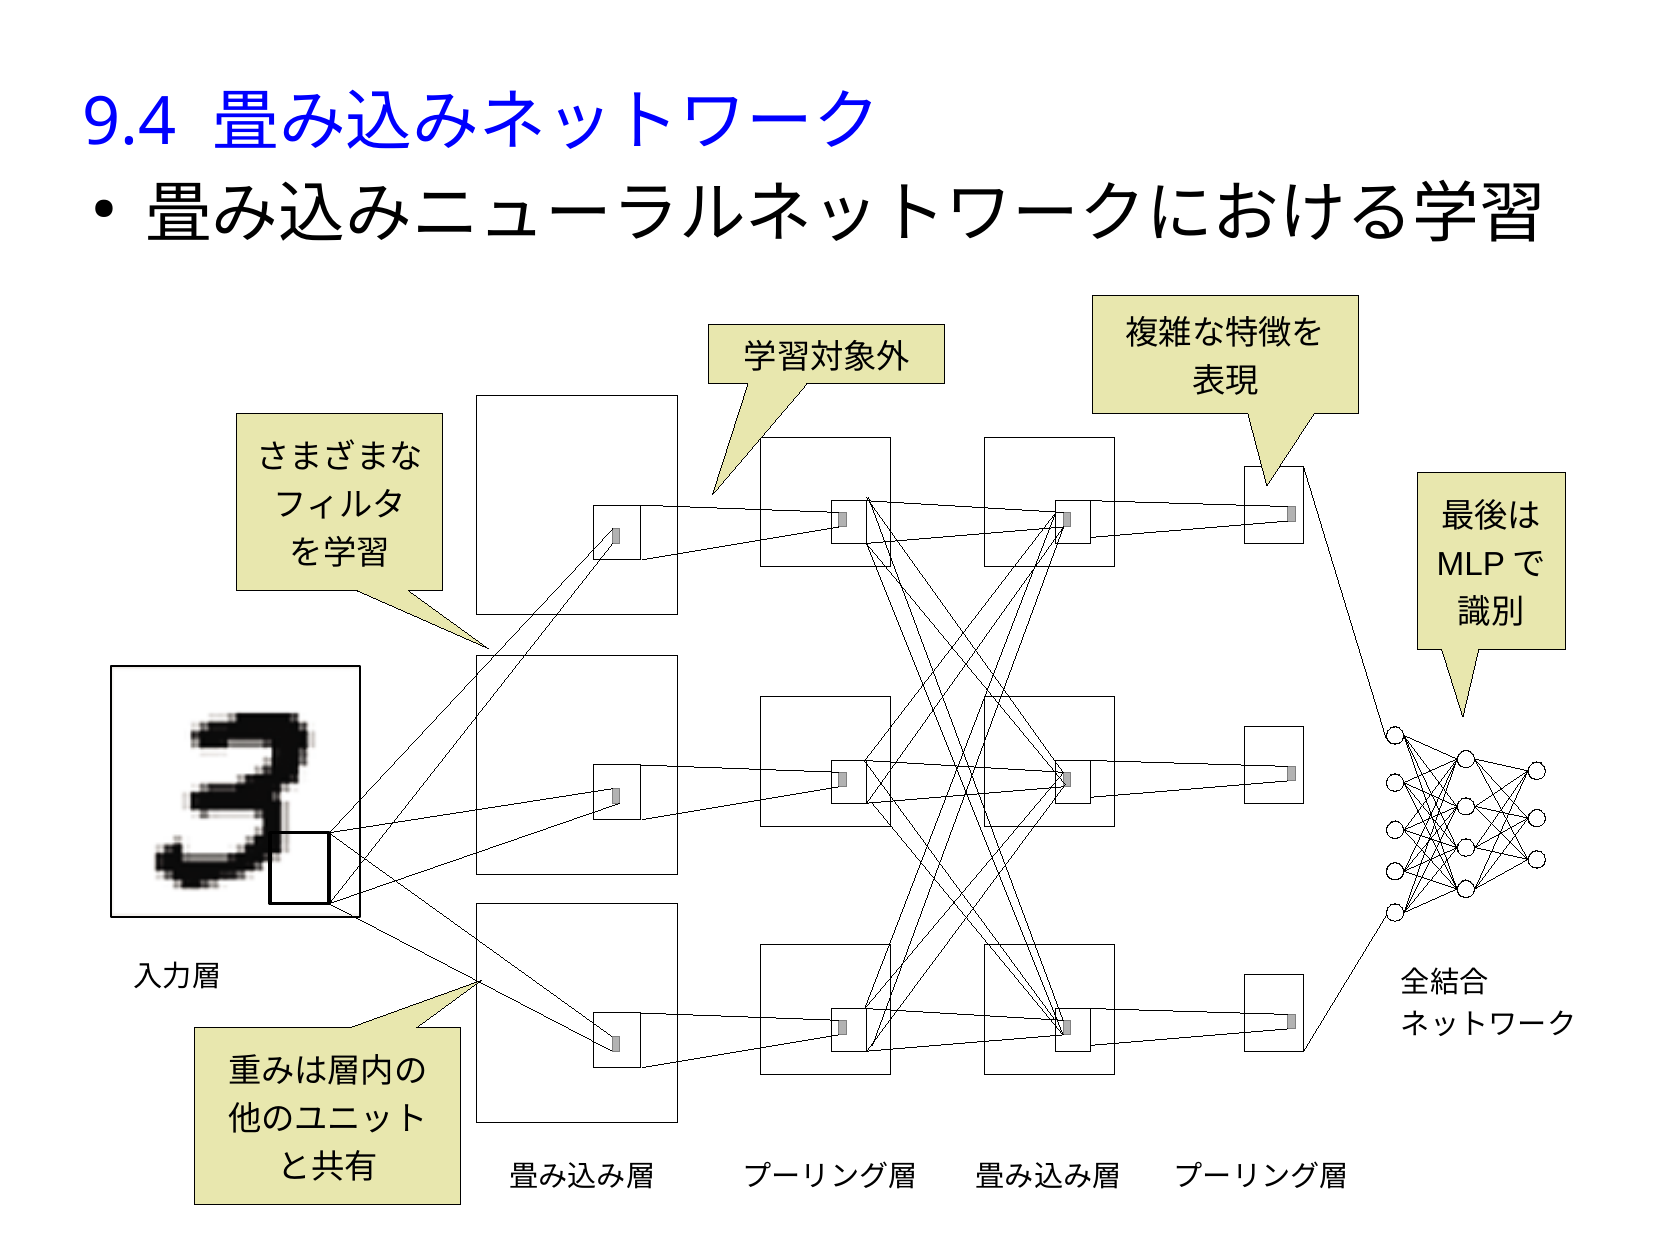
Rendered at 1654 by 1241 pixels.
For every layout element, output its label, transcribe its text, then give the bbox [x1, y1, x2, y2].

text_box [1386, 903, 1404, 922]
text_box プーリング層 [727, 1144, 915, 1189]
text_box [984, 437, 1115, 567]
text_box [1386, 820, 1404, 839]
text_box [1244, 726, 1304, 804]
text_box [1457, 797, 1475, 815]
text_box [1457, 879, 1475, 898]
text_box 畳み込み層 [494, 1144, 671, 1189]
text_box 複雑な特徴を 表現 [1092, 295, 1359, 486]
text_box [1386, 773, 1404, 792]
text_box [476, 395, 678, 615]
text_box [1386, 862, 1404, 880]
text_box [476, 903, 678, 1123]
text_box [760, 696, 891, 827]
text_box [984, 944, 1115, 1075]
list 畳み込みニューラルネットワークにおける学習 [74, 164, 1563, 885]
text_box 全結合 ネットワーク [1386, 950, 1563, 1025]
text_box さまざまな フィルタ を学習 [236, 413, 489, 649]
text_box [1457, 838, 1475, 857]
text_box 重みは層内の 他のユニット と共有 [194, 980, 482, 1205]
text_box 畳み込み層 [960, 1144, 1137, 1189]
text_box 学習対象外 [708, 324, 945, 495]
text_box 入力層 [118, 944, 237, 989]
text_box プーリング層 [1158, 1144, 1347, 1189]
text_box [1457, 750, 1475, 768]
text_box [984, 696, 1115, 827]
text_box [1244, 466, 1304, 544]
picture [112, 667, 359, 916]
text_box [1528, 850, 1546, 869]
text_box 最後は MLPで 識別 [1417, 472, 1566, 717]
text_box [1528, 761, 1546, 780]
text_box [1244, 974, 1304, 1052]
text_box [1386, 726, 1404, 745]
text_box [760, 944, 891, 1075]
text_box [760, 437, 891, 567]
title 9.4 畳み込みネットワーク [82, 18, 1607, 219]
text_box [1528, 809, 1546, 827]
text_box [476, 655, 678, 875]
